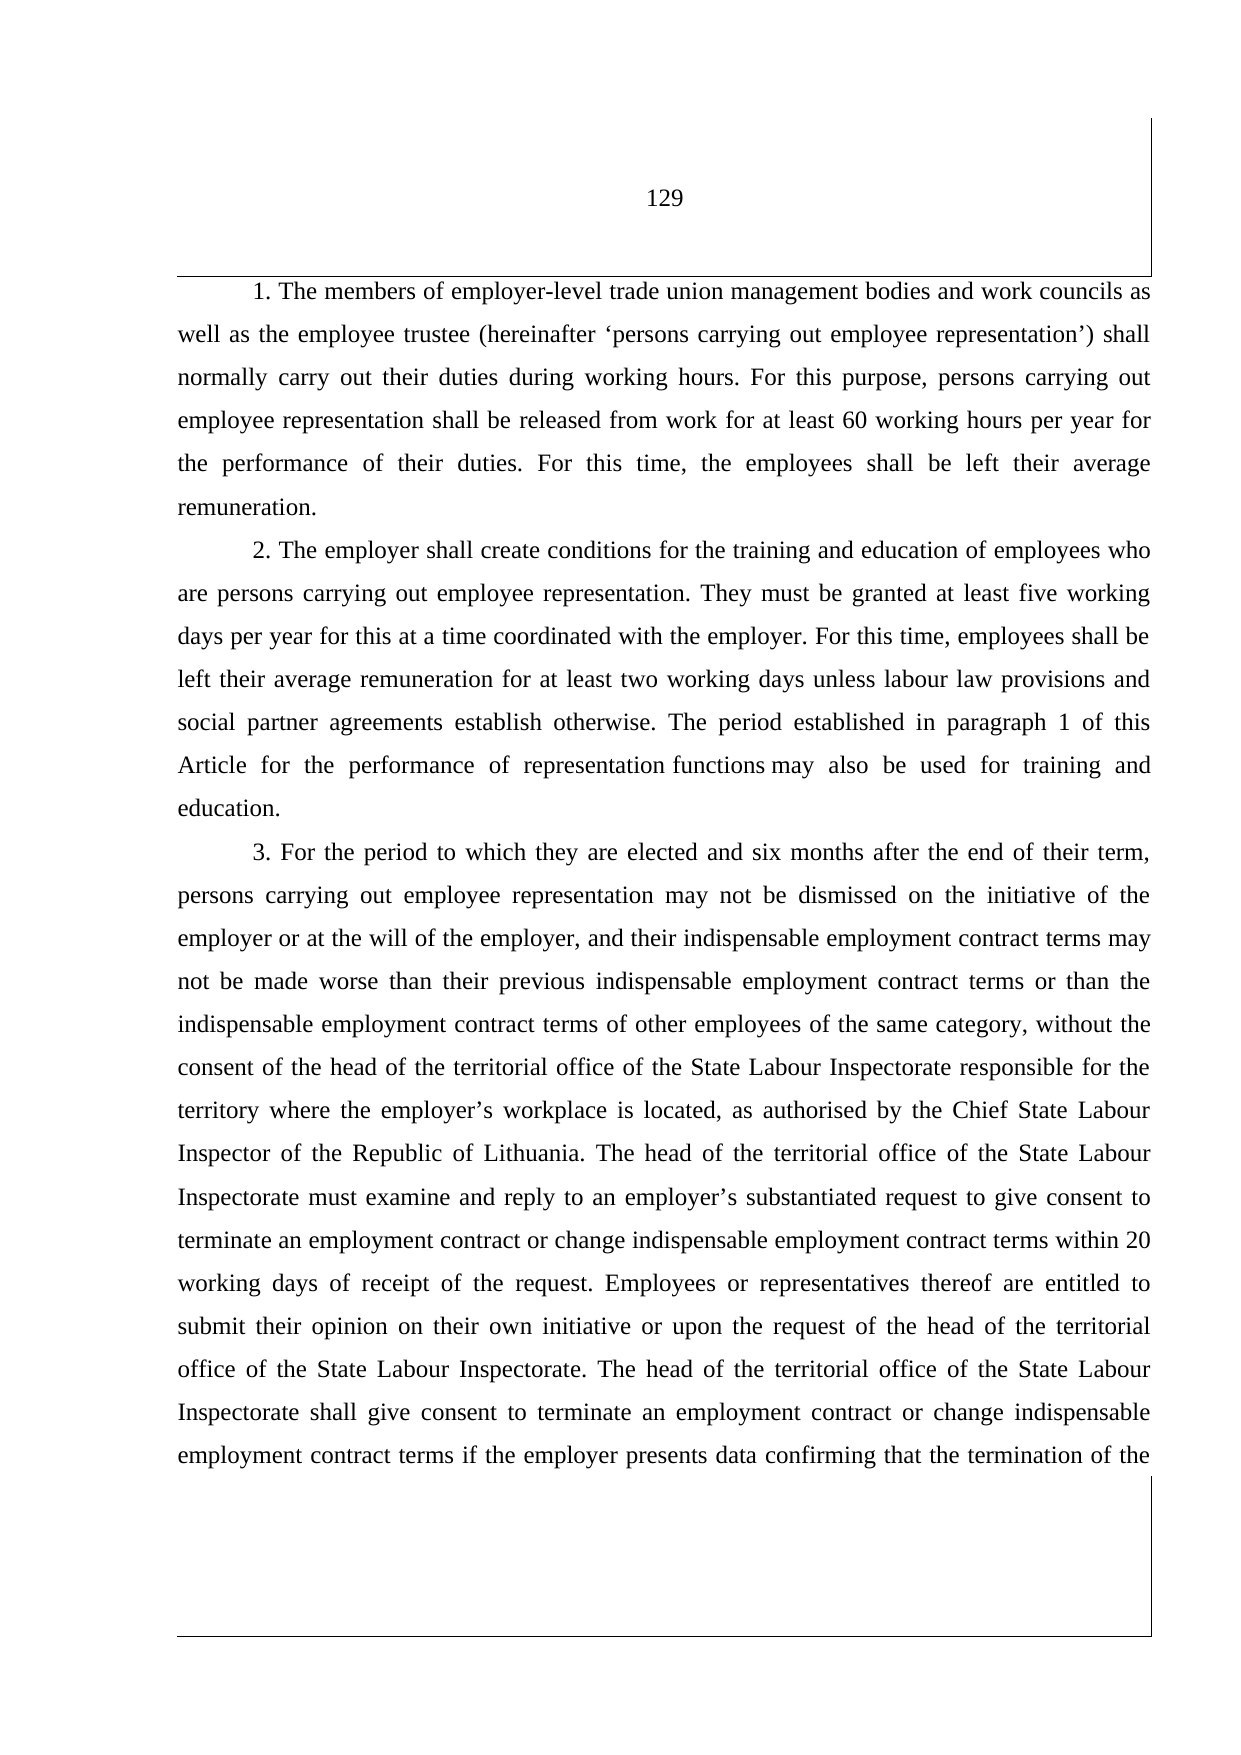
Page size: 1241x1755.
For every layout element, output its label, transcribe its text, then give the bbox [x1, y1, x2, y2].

text 1. The members of employer-level trade union management bodies and work councils as well as the employee trustee (hereinafter ‘persons carrying out employee representation’) shall normally carry out their duties during working hours. For this purpose, persons carrying out employee representation shall be released from work for at least 60 working hours per year for the performance of their duties. For this time, the employees shall be left their average remuneration. [177, 276, 1152, 520]
text 2. The employer shall create conditions for the training and education of employees who are persons carrying out employee representation. They must be granted at least five working days per year for this at a time coordinated with the employer. For this time, employees shall be left their average remuneration for at least two working days unless labour law provisions and social partner agreements establish otherwise. The period established in paragraph 1 of this Article for the performance of representation functions may also be used for training and education. [177, 535, 1152, 822]
text 3. For the period to which they are elected and six months after the end of their term, persons carrying out employee representation may not be dismissed on the initiative of the employer or at the will of the employer, and their indispensable employment contract terms may not be made worse than their previous indispensable employment contract terms or than the indispensable employment contract terms of other employees of the same category, without the consent of the head of the territorial office of the State Labour Inspectorate responsible for the territory where the employer’s workplace is located, as authorised by the Chief State Labour Inspector of the Republic of Lithuania. The head of the territorial office of the State Labour Inspectorate must examine and reply to an employer’s substantiated request to give consent to terminate an employment contract or change indispensable employment contract terms within 20 working days of receipt of the request. Employees or representatives thereof are entitled to submit their opinion on their own initiative or upon the request of the head of the territorial office of the State Labour Inspectorate. The head of the territorial office of the State Labour Inspectorate shall give consent to terminate an employment contract or change indispensable employment contract terms if the employer presents data confirming that the termination of the [177, 837, 1152, 1469]
